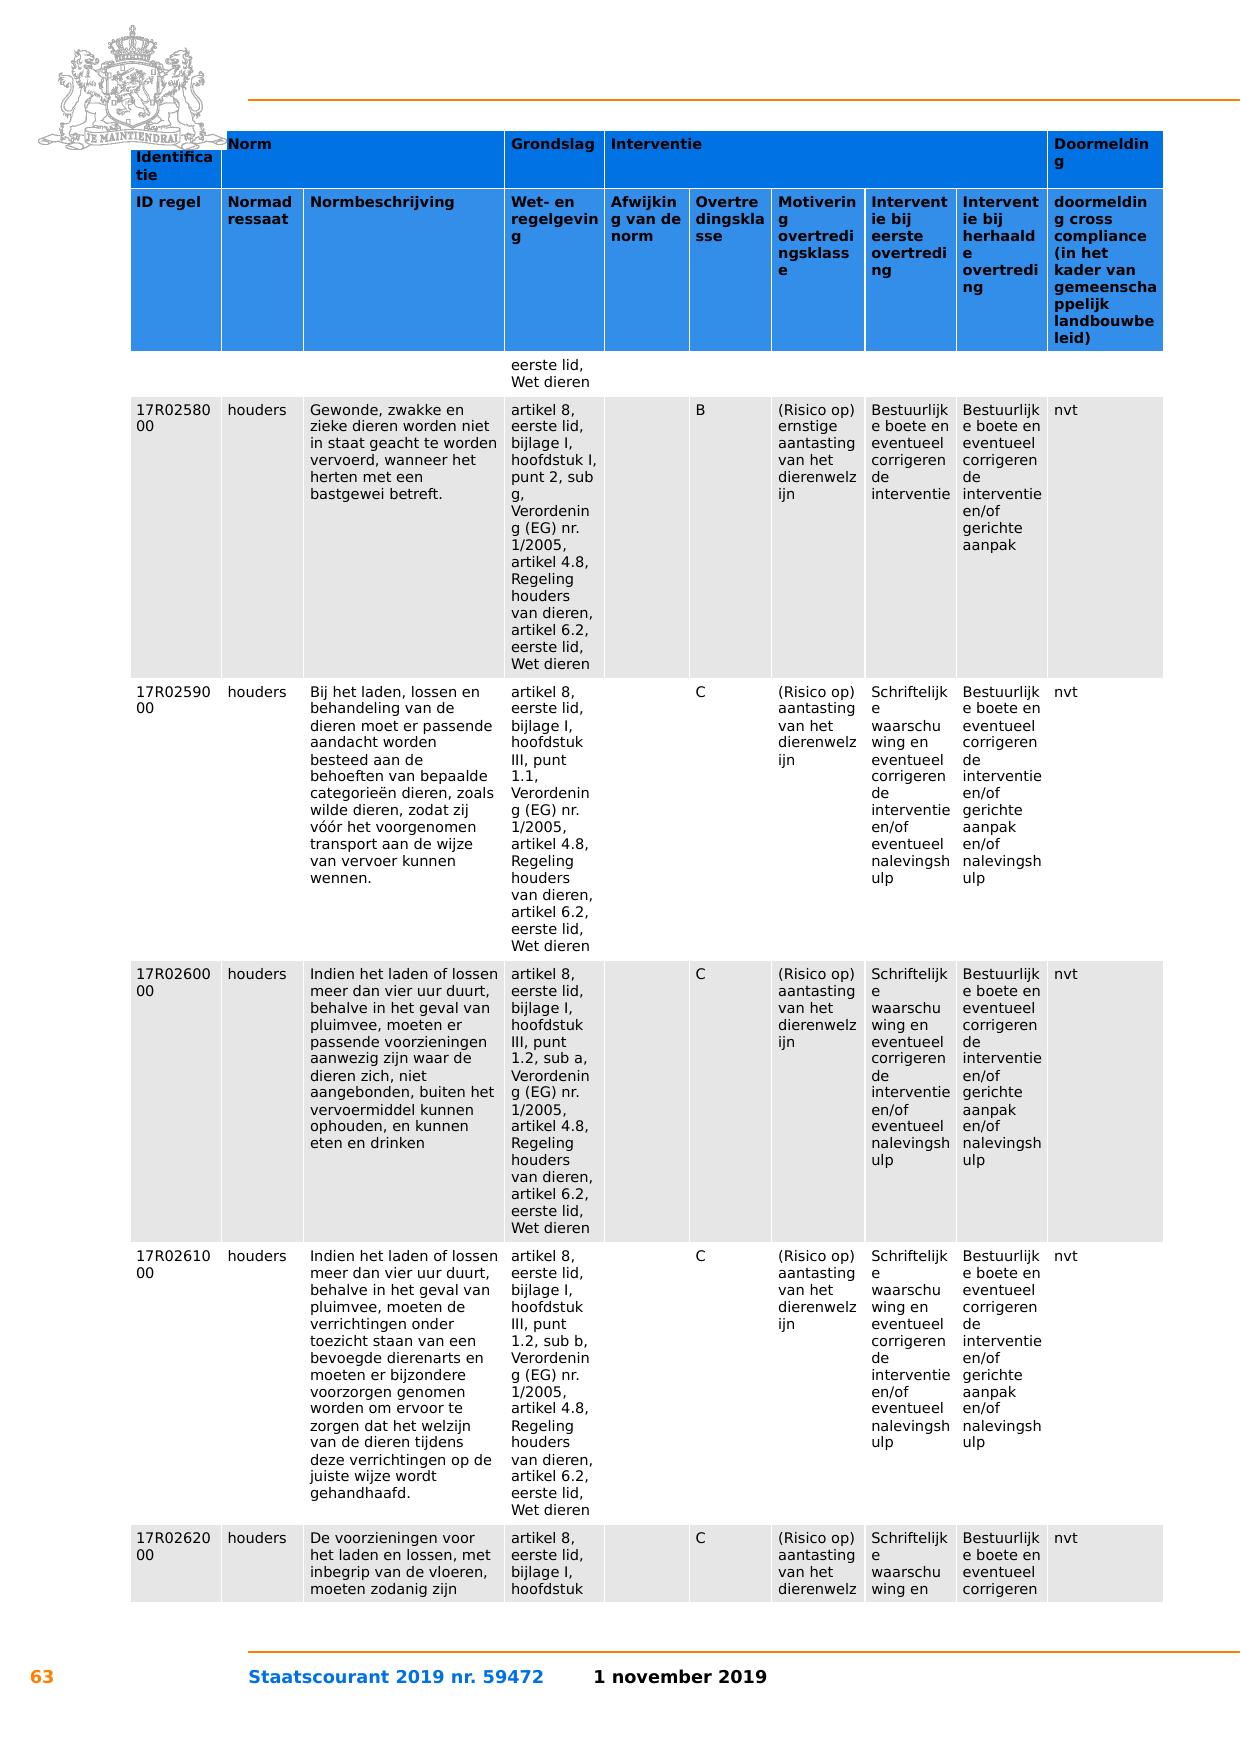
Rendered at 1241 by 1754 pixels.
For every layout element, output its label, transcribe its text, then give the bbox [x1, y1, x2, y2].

table_cell Bestuurlijke boete en eventueel corrigeren [957, 1525, 1047, 1602]
table_cell Bij het laden, lossen en behandeling van de dieren moet er passende aandacht worden besteed aan de behoeften van bepaalde categorieën dieren, zoals wilde dieren, zodat zij vóór het voorgenomen transport aan de wijze van vervoer kunnen wennen. [304, 679, 504, 960]
table_cell [222, 352, 303, 396]
table_cell Bestuurlijke boete en eventueel corrigerende interventie en/of gerichte aanpak en/of nalevingshulp [957, 961, 1047, 1242]
table_cell Schriftelijke waarschuwing en eventueel corrigerende interventie en/of eventueel nalevingshulp [866, 1243, 956, 1524]
table_cell 17R0262000 [131, 1525, 221, 1602]
table_cell Afwijking van de norm [605, 189, 689, 351]
table_header Grondslag [505, 131, 604, 188]
table_cell nvt [1048, 961, 1163, 1242]
table_cell Interventie bij eerste overtreding [866, 189, 956, 351]
table_cell [131, 352, 221, 396]
table_cell Schriftelijke waarschuwing en eventueel corrigerende interventie en/of eventueel nalevingshulp [866, 679, 956, 960]
table_cell [866, 352, 956, 396]
table_cell Motivering overtredingsklasse [772, 189, 864, 351]
table_cell (Risico op) ernstige aantasting van het dierenwelzijn [772, 397, 864, 678]
table_cell Wet- en regelgeving [505, 189, 604, 351]
table_cell Schriftelijke waarschuwing en [866, 1525, 956, 1602]
table_cell C [690, 1525, 771, 1602]
table_cell artikel 8, eerste lid, bijlage I, hoofdstuk III, punt 1.2, sub a, Verordening (EG) nr. 1/2005, artikel 4.8, Regeling houders van dieren, artikel 6.2, eerste lid, Wet dieren [505, 961, 604, 1242]
table_cell [304, 352, 504, 396]
table_cell Normbeschrijving [304, 189, 504, 351]
table_cell Schriftelijke waarschuwing en eventueel corrigerende interventie en/of eventueel nalevingshulp [866, 961, 956, 1242]
table_cell Bestuurlijke boete en eventueel corrigerende interventie en/of gerichte aanpak en/of nalevingshulp [957, 679, 1047, 960]
table_header Interventie [605, 131, 1047, 188]
table_header Identificatie [131, 150, 221, 188]
table_cell houders [222, 961, 303, 1242]
table_cell Overtredingsklasse [690, 189, 771, 351]
table_cell [1048, 352, 1163, 396]
table_cell Bestuurlijke boete en eventueel corrigerende interventie en/of gerichte aanpak en/of nalevingshulp [957, 1243, 1047, 1524]
table_cell [605, 352, 689, 396]
table_cell (Risico op) aantasting van het dierenwelz [772, 1525, 864, 1602]
table_cell (Risico op) aantasting van het dierenwelzijn [772, 961, 864, 1242]
table_cell houders [222, 397, 303, 678]
table_cell Interventie bij herhaalde overtreding [957, 189, 1047, 351]
table_cell Bestuurlijke boete en eventueel corrigerende interventie [866, 397, 956, 678]
table_cell C [690, 1243, 771, 1524]
table_cell [605, 1525, 689, 1602]
table_cell houders [222, 679, 303, 960]
table_cell nvt [1048, 1525, 1163, 1602]
table_cell B [690, 397, 771, 678]
table_cell doormelding cross compliance (in het kader van gemeenschappelijk landbouwbeleid) [1048, 189, 1163, 351]
table_cell C [690, 961, 771, 1242]
table_cell [957, 352, 1047, 396]
table_cell ID regel [131, 189, 221, 351]
table_cell artikel 8, eerste lid, bijlage I, hoofdstuk [505, 1525, 604, 1602]
table_cell nvt [1048, 679, 1163, 960]
table_cell Indien het laden of lossen meer dan vier uur duurt, behalve in het geval van pluimvee, moeten de verrichtingen onder toezicht staan van een bevoegde dierenarts en moeten er bijzondere voorzorgen genomen worden om ervoor te zorgen dat het welzijn van de dieren tijdens deze verrichtingen op de juiste wijze wordt gehandhaafd. [304, 1243, 504, 1524]
table_cell [605, 1243, 689, 1524]
table_cell [605, 961, 689, 1242]
table_cell houders [222, 1243, 303, 1524]
table_cell (Risico op) aantasting van het dierenwelzijn [772, 1243, 864, 1524]
table_cell eerste lid, Wet dieren [505, 352, 604, 396]
table_cell (Risico op) aantasting van het dierenwelzijn [772, 679, 864, 960]
table_cell Bestuurlijke boete en eventueel corrigerende interventie en/of gerichte aanpak [957, 397, 1047, 678]
table_header Norm [222, 131, 504, 188]
table_cell [772, 352, 864, 396]
table_cell artikel 8, eerste lid, bijlage I, hoofdstuk I, punt 2, sub g, Verordening (EG) nr. 1/2005, artikel 4.8, Regeling houders van dieren, artikel 6.2, eerste lid, Wet dieren [505, 397, 604, 678]
table_cell nvt [1048, 397, 1163, 678]
table_cell nvt [1048, 1243, 1163, 1524]
table_cell Indien het laden of lossen meer dan vier uur duurt, behalve in het geval van pluimvee, moeten er passende voorzieningen aanwezig zijn waar de dieren zich, niet aangebonden, buiten het vervoermiddel kunnen ophouden, en kunnen eten en drinken [304, 961, 504, 1242]
table_cell [605, 679, 689, 960]
table_cell 17R0260000 [131, 961, 221, 1242]
picture [38, 25, 227, 150]
table_cell Normadressaat [222, 189, 303, 351]
table_cell artikel 8, eerste lid, bijlage I, hoofdstuk III, punt 1.1, Verordening (EG) nr. 1/2005, artikel 4.8, Regeling houders van dieren, artikel 6.2, eerste lid, Wet dieren [505, 679, 604, 960]
table_cell 17R0261000 [131, 1243, 221, 1524]
table_cell C [690, 679, 771, 960]
table_cell De voorzieningen voor het laden en lossen, met inbegrip van de vloeren, moeten zodanig zijn [304, 1525, 504, 1602]
table_cell artikel 8, eerste lid, bijlage I, hoofdstuk III, punt 1.2, sub b, Verordening (EG) nr. 1/2005, artikel 4.8, Regeling houders van dieren, artikel 6.2, eerste lid, Wet dieren [505, 1243, 604, 1524]
table_cell [605, 397, 689, 678]
table_cell 17R0259000 [131, 679, 221, 960]
table_header Doormelding [1048, 131, 1163, 188]
table_cell 17R0258000 [131, 397, 221, 678]
table_cell Gewonde, zwakke en zieke dieren worden niet in staat geacht te worden vervoerd, wanneer het herten met een bastgewei betreft. [304, 397, 504, 678]
table_cell houders [222, 1525, 303, 1602]
table_cell [690, 352, 771, 396]
